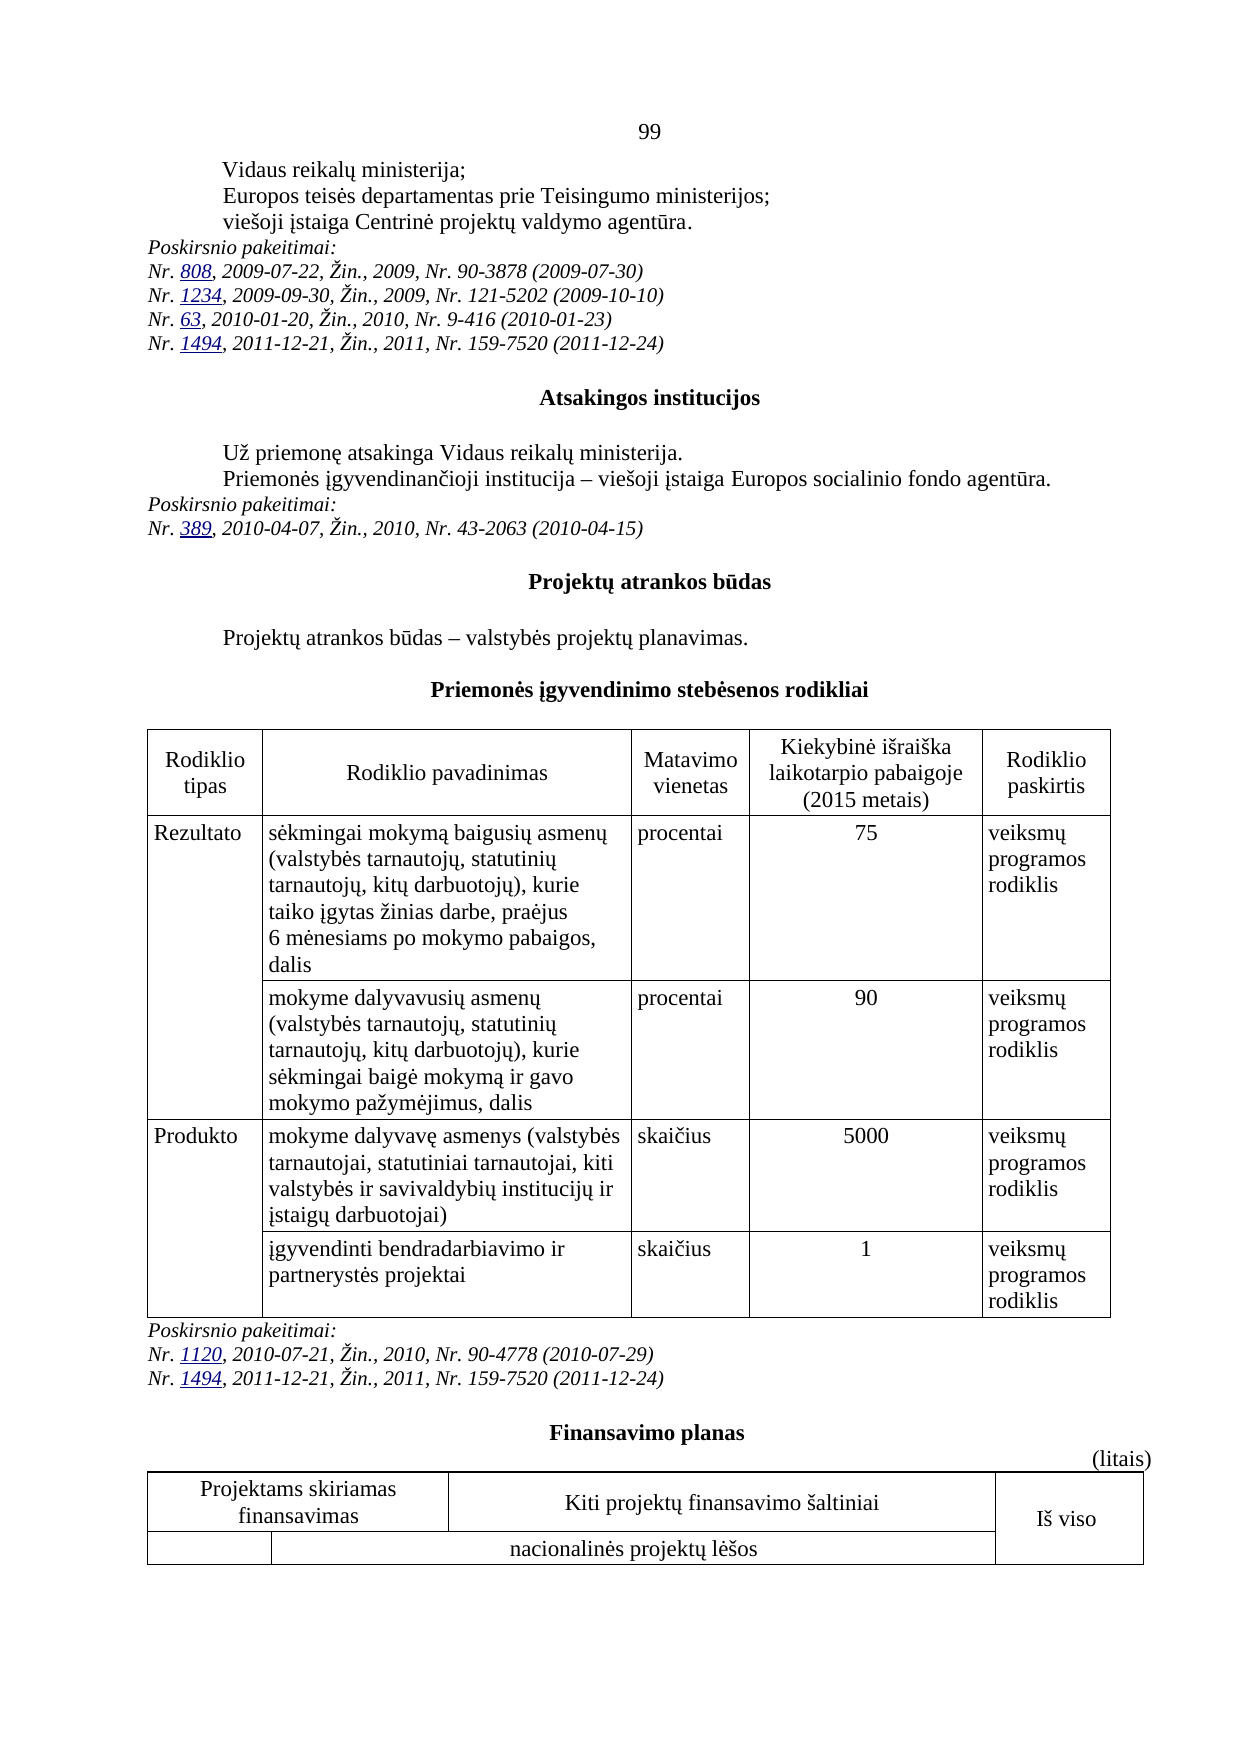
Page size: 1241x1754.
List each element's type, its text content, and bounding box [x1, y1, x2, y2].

text Nr. 389, 2010-04-07, Žin., 2010, Nr. 43-2063 (2010-04-15) [148, 516, 1152, 540]
text Priemonės įgyvendinimo stebėsenos rodikliai [148, 676, 1152, 703]
table_cell nacionalinės projektų lėšos [272, 1532, 995, 1564]
table_cell veiksmų programos rodiklis [983, 816, 1110, 980]
table_header Projektams skiriamas finansavimas [148, 1473, 448, 1531]
table_header Kiti projektų finansavimo šaltiniai [449, 1473, 995, 1531]
table_header Rodiklio tipas [148, 730, 262, 815]
text Projektų atrankos būdas [148, 568, 1152, 595]
table_header Matavimo vienetas [632, 730, 749, 815]
text Už priemonę atsakinga Vidaus reikalų ministerija. [148, 439, 1152, 465]
table_cell sėkmingai mokymą baigusių asmenų (valstybės tarnautojų, statutinių tarnautojų, kitų darbuotojų), kurie taiko įgytas žinias darbe, praėjus 6 mėnesiams po mokymo pabaigos, dalis [263, 816, 631, 980]
text Priemonės įgyvendinančioji institucija – viešoji įstaiga Europos socialinio fondo agentūra. [148, 465, 1152, 492]
text Finansavimo planas [148, 1419, 1152, 1445]
text Nr. 1494, 2011-12-21, Žin., 2011, Nr. 159-7520 (2011-12-24) [148, 1366, 1152, 1390]
text Atsakingos institucijos [148, 384, 1152, 410]
table_header Iš viso [996, 1473, 1143, 1564]
table_cell Produkto [148, 1120, 262, 1317]
table_cell veiksmų programos rodiklis [983, 981, 1110, 1118]
text Nr. 63, 2010-01-20, Žin., 2010, Nr. 9-416 (2010-01-23) [148, 307, 1152, 331]
text (litais) [148, 1445, 1152, 1471]
text Europos teisės departamentas prie Teisingumo ministerijos; [148, 182, 1152, 208]
table_cell 90 [750, 981, 982, 1118]
table_cell skaičius [632, 1232, 749, 1317]
table_cell įgyvendinti bendradarbiavimo ir partnerystės projektai [263, 1232, 631, 1317]
text Nr. 1494, 2011-12-21, Žin., 2011, Nr. 159-7520 (2011-12-24) [148, 331, 1152, 355]
table_cell 75 [750, 816, 982, 980]
text Poskirsnio pakeitimai: [148, 235, 1152, 259]
table_cell mokyme dalyvavę asmenys (valstybės tarnautojai, statutiniai tarnautojai, kiti valstybės ir savivaldybių institucijų ir įstaigų darbuotojai) [263, 1120, 631, 1231]
table_cell procentai [632, 981, 749, 1118]
text Vidaus reikalų ministerija; [148, 156, 1152, 182]
text Projektų atrankos būdas – valstybės projektų planavimas. [148, 623, 1152, 650]
table_cell 5000 [750, 1120, 982, 1231]
table_cell mokyme dalyvavusių asmenų (valstybės tarnautojų, statutinių tarnautojų, kitų darbuotojų), kurie sėkmingai baigė mokymą ir gavo mokymo pažymėjimus, dalis [263, 981, 631, 1118]
table_cell [148, 1532, 271, 1564]
table_header Kiekybinė išraiška laikotarpio pabaigoje (2015 metais) [750, 730, 982, 815]
text viešoji įstaiga Centrinė projektų valdymo agentūra. [148, 208, 1152, 235]
text Nr. 1234, 2009-09-30, Žin., 2009, Nr. 121-5202 (2009-10-10) [148, 283, 1152, 307]
table_cell veiksmų programos rodiklis [983, 1232, 1110, 1317]
table_header Rodiklio paskirtis [983, 730, 1110, 815]
table_cell Rezultato [148, 816, 262, 1118]
table_cell 1 [750, 1232, 982, 1317]
text Nr. 808, 2009-07-22, Žin., 2009, Nr. 90-3878 (2009-07-30) [148, 259, 1152, 283]
text Poskirsnio pakeitimai: [148, 492, 1152, 516]
table_cell procentai [632, 816, 749, 980]
table_header Rodiklio pavadinimas [263, 730, 631, 815]
table_cell veiksmų programos rodiklis [983, 1120, 1110, 1231]
text Nr. 1120, 2010-07-21, Žin., 2010, Nr. 90-4778 (2010-07-29) [148, 1342, 1152, 1366]
text Poskirsnio pakeitimai: [148, 1318, 1152, 1342]
table_cell skaičius [632, 1120, 749, 1231]
